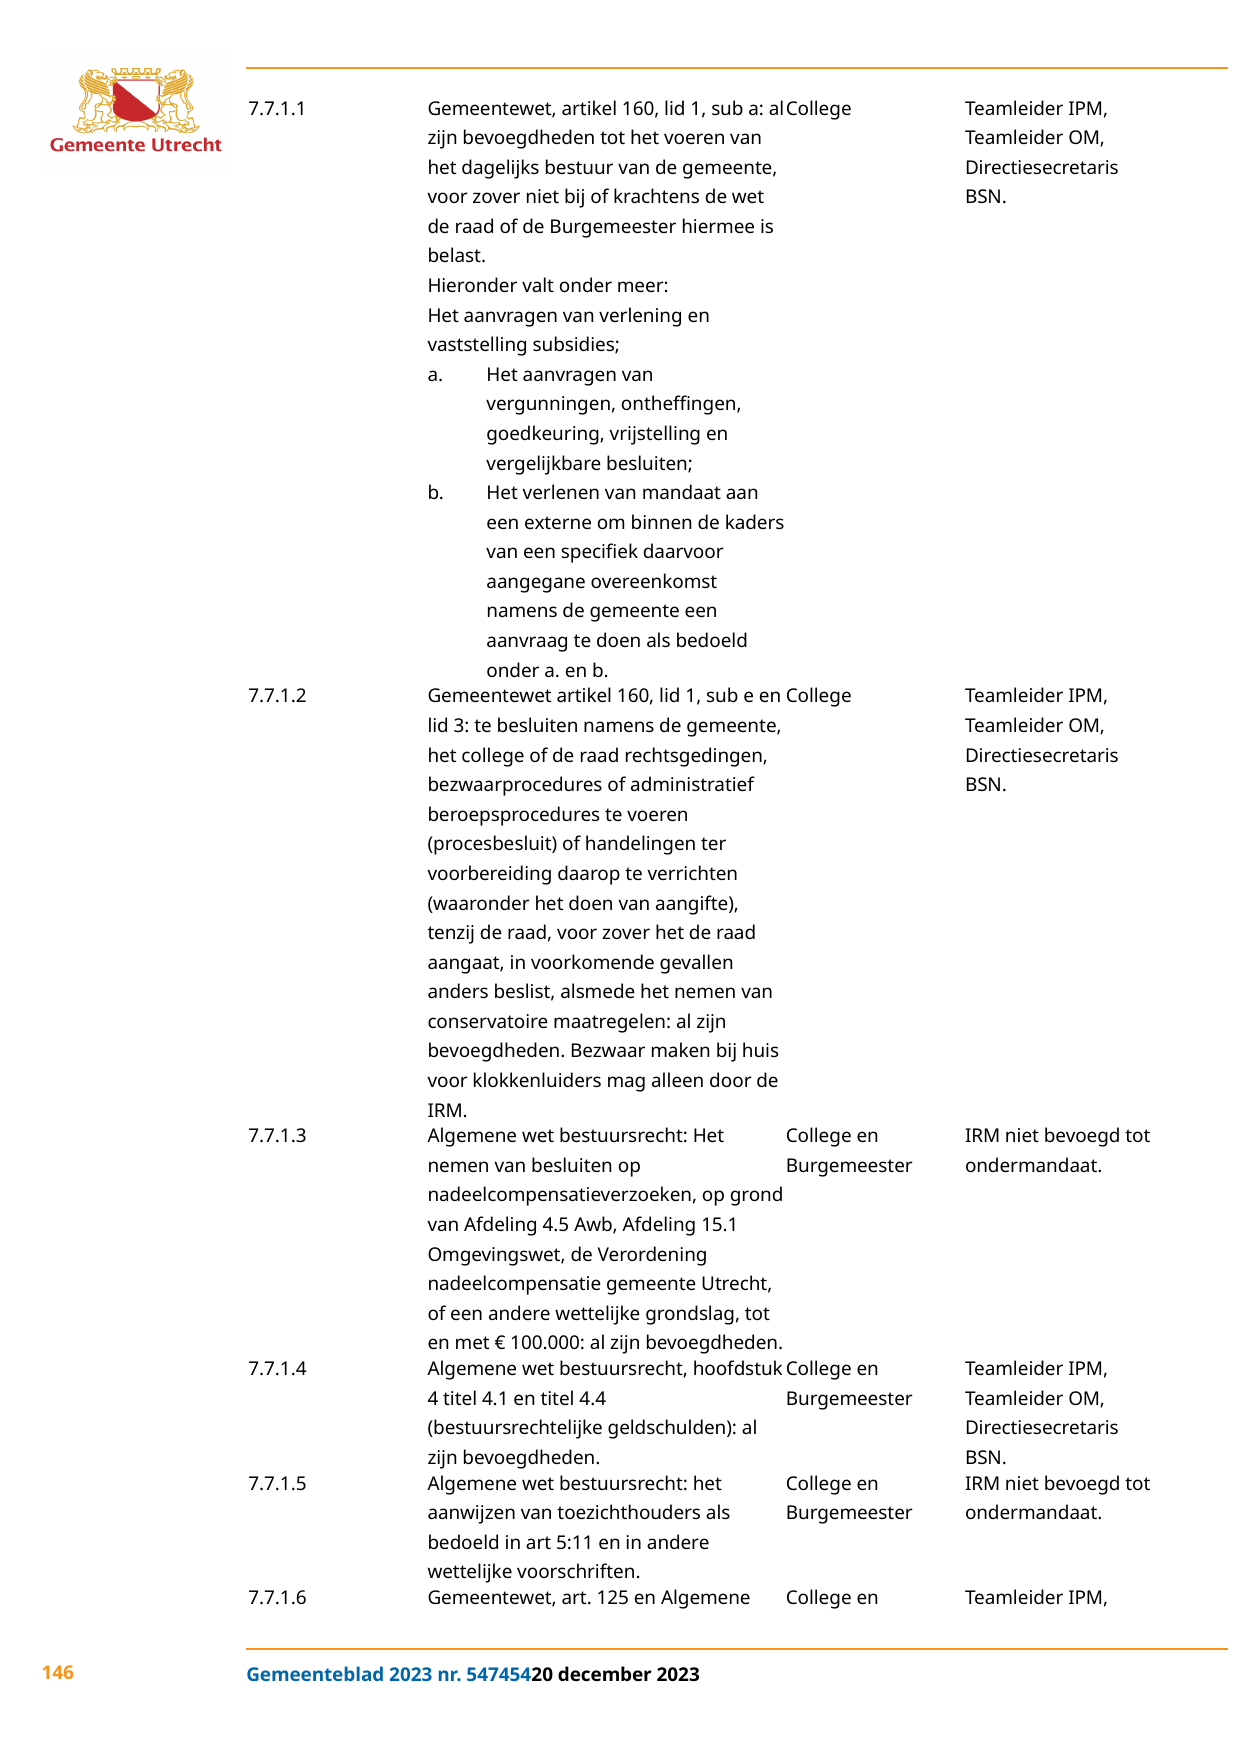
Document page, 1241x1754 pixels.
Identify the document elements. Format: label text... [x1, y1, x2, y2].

table_cell 7.7.1.2 [248, 683, 427, 1122]
table_cell Teamleider IPM, Teamleider OM, Directiesecretaris BSN. [965, 683, 1152, 1122]
table_cell Gemeentewet, artikel 160, lid 1, sub a: al zijn bevoegdheden tot het voeren van het dagelijks bestuur van de gemeente, voor zover niet bij of krachtens de wet de raad of de Burgemeester hiermee is belast. Hieronder valt onder meer: Het aanvragen van verlening en vaststelling subsidies; Het aanvragen van vergunningen, ontheffingen, goedkeuring, vrijstelling en vergelijkbare besluiten; Het verlenen van mandaat aan een externe om binnen de kaders van een specifiek daarvoor aangegane overeenkomst namens de gemeente een aanvraag te doen als bedoeld onder a. en b. [427, 95, 786, 683]
table_cell IRM niet bevoegd tot ondermandaat. [965, 1123, 1152, 1355]
table_cell Algemene wet bestuursrecht: het aanwijzen van toezichthouders als bedoeld in art 5:11 en in andere wettelijke voorschriften. [427, 1470, 786, 1584]
table_cell College en [786, 1584, 965, 1610]
table_cell Teamleider IPM, [965, 1584, 1152, 1610]
table_cell Teamleider IPM, Teamleider OM, Directiesecretaris BSN. [965, 95, 1152, 683]
table_cell 7.7.1.4 [248, 1355, 427, 1470]
table_cell 7.7.1.6 [248, 1584, 427, 1610]
table_cell 7.7.1.3 [248, 1123, 427, 1355]
table_cell Algemene wet bestuursrecht, hoofdstuk 4 titel 4.1 en titel 4.4 (bestuursrechtelijke geldschulden): al zijn bevoegdheden. [427, 1355, 786, 1470]
table_cell College en Burgemeester [786, 1355, 965, 1470]
table_cell 7.7.1.5 [248, 1470, 427, 1584]
table_cell College en Burgemeester [786, 1123, 965, 1355]
table_cell Teamleider IPM, Teamleider OM, Directiesecretaris BSN. [965, 1355, 1152, 1470]
table_cell Gemeentewet artikel 160, lid 1, sub e en lid 3: te besluiten namens de gemeente, het college of de raad rechtsgedingen, bezwaarprocedures of administratief beroepsprocedures te voeren (procesbesluit) of handelingen ter voorbereiding daarop te verrichten (waaronder het doen van aangifte), tenzij de raad, voor zover het de raad aangaat, in voorkomende gevallen anders beslist, alsmede het nemen van conservatoire maatregelen: al zijn bevoegdheden. Bezwaar maken bij huis voor klokkenluiders mag alleen door de IRM. [427, 683, 786, 1122]
picture [41, 47, 231, 172]
table_cell College [786, 95, 965, 683]
table_cell Gemeentewet, art. 125 en Algemene [427, 1584, 786, 1610]
table_cell College [786, 683, 965, 1122]
table_cell 7.7.1.1 [248, 95, 427, 683]
table_cell Algemene wet bestuursrecht: Het nemen van besluiten op nadeelcompensatieverzoeken, op grond van Afdeling 4.5 Awb, Afdeling 15.1 Omgevingswet, de Verordening nadeelcompensatie gemeente Utrecht, of een andere wettelijke grondslag, tot en met € 100.000: al zijn bevoegdheden. [427, 1123, 786, 1355]
table_cell College en Burgemeester [786, 1470, 965, 1584]
table_cell IRM niet bevoegd tot ondermandaat. [965, 1470, 1152, 1584]
